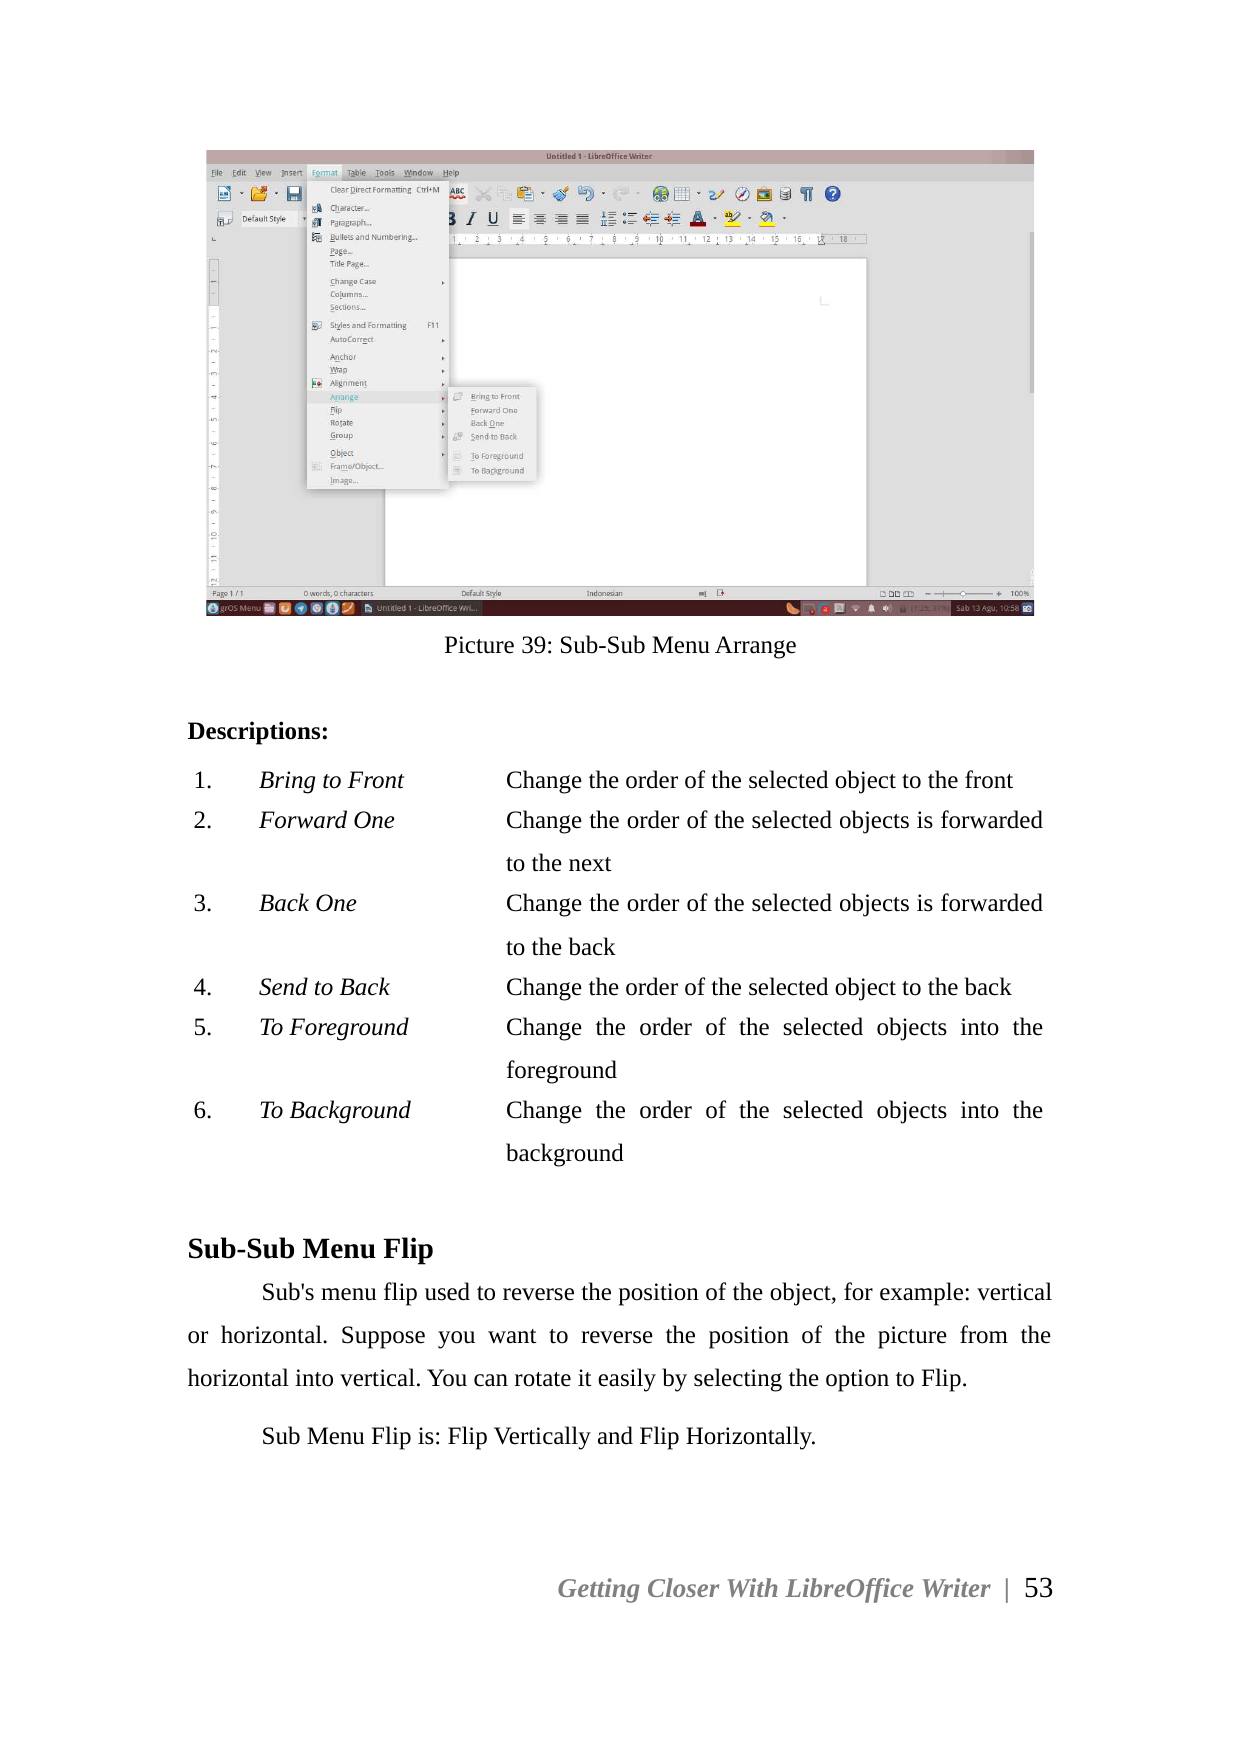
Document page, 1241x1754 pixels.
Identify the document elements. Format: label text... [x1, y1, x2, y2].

table_header Bring to Front [253, 759, 500, 799]
text Descriptions: [187, 716, 1053, 745]
text Sub Menu Flip is: Flip Vertically and Flip Horizontally. [187, 1421, 1053, 1450]
table_header Change the order of the selected object to the front [500, 759, 1050, 799]
picture [206, 150, 1035, 616]
text Picture 39: Sub-Sub Menu Arrange [187, 627, 1053, 659]
table_cell Change the order of the selected objects into the foreground [500, 1006, 1050, 1090]
text Sub's menu flip used to reverse the position of the object, for example: vertical or horizontal. Suppose you want to reverse the position of the picture from the horizontal into vertical. You can rotate it easily by selecting the option to Flip. [187, 1277, 1053, 1392]
table_cell Change the order of the selected objects is forwarded to the back [500, 883, 1050, 966]
table_cell 2. [188, 800, 253, 883]
table_cell Change the order of the selected objects is forwarded to the next [500, 800, 1050, 883]
table_cell To Foreground [253, 1006, 500, 1090]
subtitle Sub-Sub Menu Flip [187, 1231, 1053, 1264]
table_cell Change the order of the selected objects into the background [500, 1090, 1050, 1173]
table_cell Change the order of the selected object to the back [500, 966, 1050, 1006]
table_header 1. [188, 759, 253, 799]
table_cell 5. [188, 1006, 253, 1090]
table_cell Back One [253, 883, 500, 966]
table_cell 6. [188, 1090, 253, 1173]
table_cell 4. [188, 966, 253, 1006]
table_cell 3. [188, 883, 253, 966]
table_cell Send to Back [253, 966, 500, 1006]
table_cell Forward One [253, 800, 500, 883]
table_cell To Background [253, 1090, 500, 1173]
